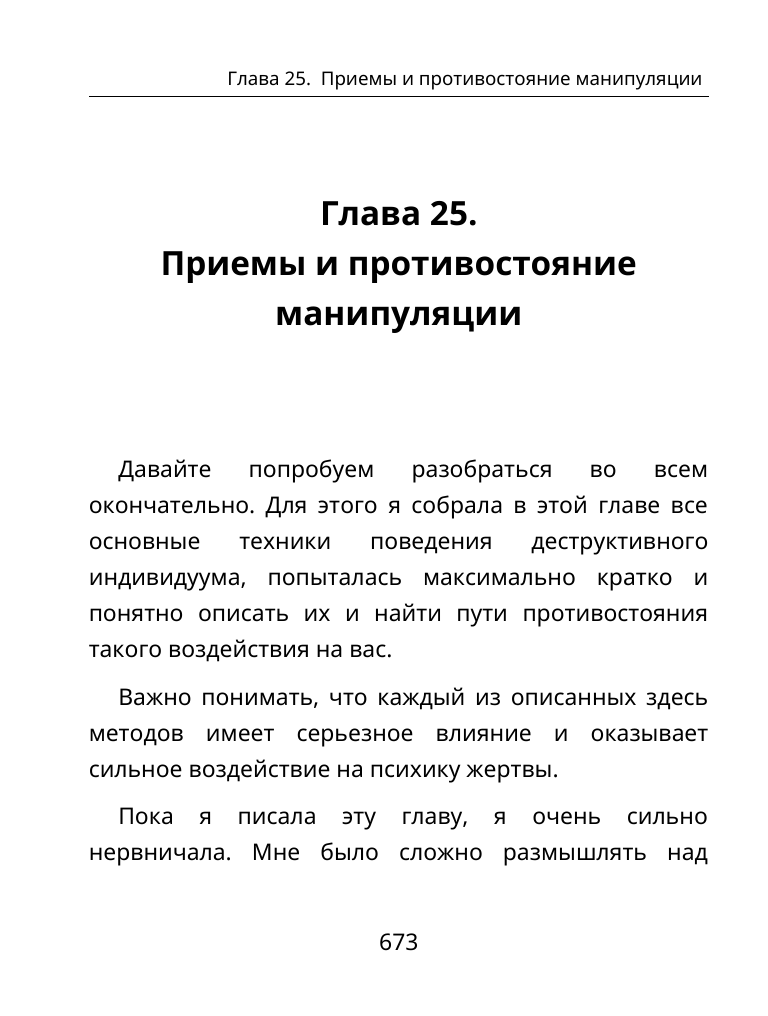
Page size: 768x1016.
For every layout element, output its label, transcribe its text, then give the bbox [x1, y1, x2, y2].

subtitle Глава 25. Приемы и противостояние манипуляции [88, 185, 709, 335]
text Пока я писала эту главу, я очень сильно нервничала. Мне было сложно размышлять над [88, 800, 709, 867]
text Давайте попробуем разобраться во всем окончательно. Для этого я собрала в этой главе все основные техники поведения деструктивного индивидуума, попыталась максимально кратко и понятно описать их и найти пути противостояния такого воздействия на вас. [88, 453, 709, 664]
text Важно понимать, что каждый из описанных здесь методов имеет серьезное влияние и оказывает сильное воздействие на психику жертвы. [88, 681, 709, 784]
